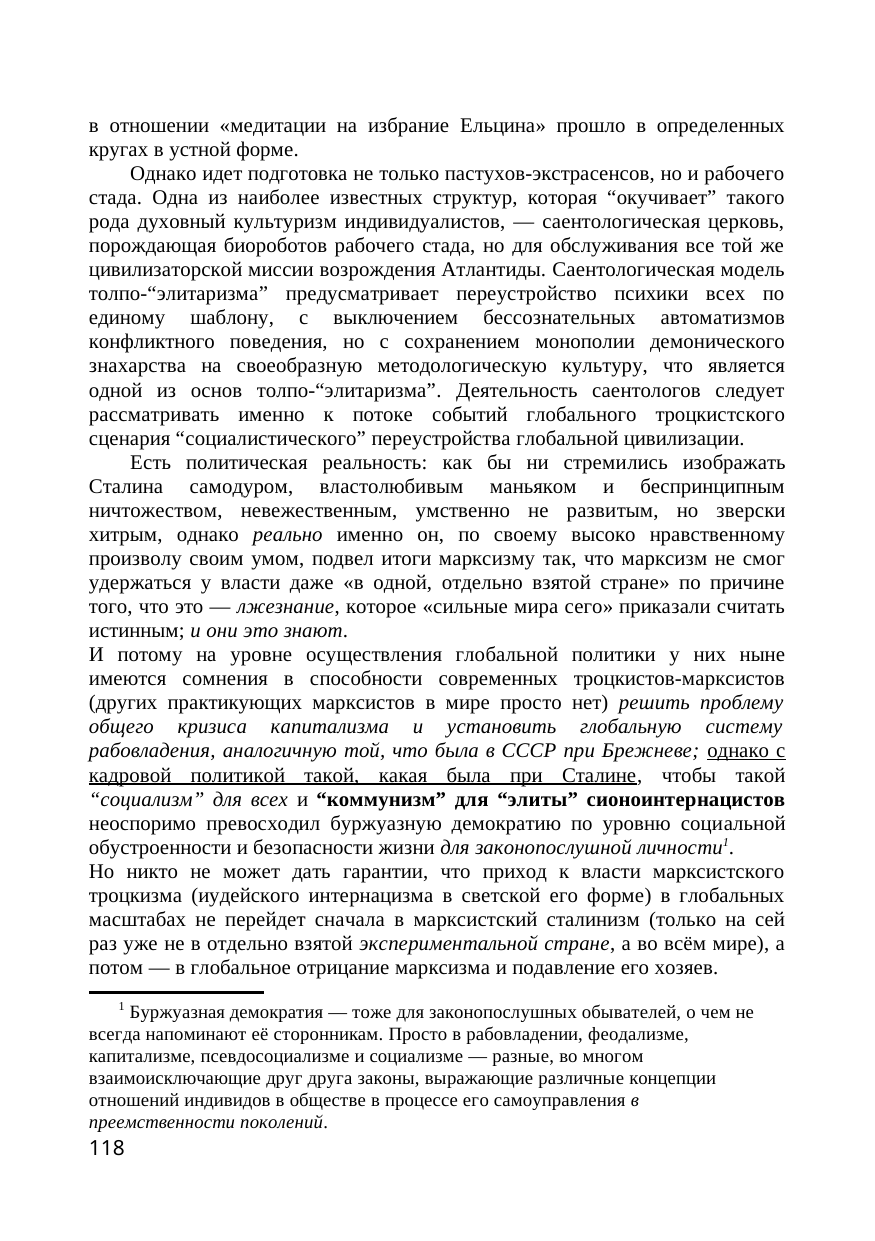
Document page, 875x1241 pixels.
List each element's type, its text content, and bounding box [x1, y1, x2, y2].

text Буржуазная демократия — тоже для законопослушных обывателей, о чем не всегда напоминают её сторонникам. Просто в рабовладении, феодализме, капитализме, псевдосоциализме и социализме — разные, во многом взаимоисключающие друг друга законы, выражающие различные концепции отношений индивидов в обществе в процессе его самоуправления в преемственности поколений. [89, 998, 785, 1133]
text И потому на уровне осуществления гло­бальной политики у них ныне имеются сомнения в способности современных троцкистов-марксистов (других практикующих марксистов в мире прос­то нет) решить проблему общего кризиса капитализма и установить глобальную систему рабовладения, аналогичную той, что была в СССР при Брежневе; однако с кадровой политикой такой, какая была при Сталине, чтобы такой “социализм” для всех и “коммунизм” для “элиты” сионоинтер­нацистов неоспоримо превосходил буржуазную демократию по уровню соци­альной обустроенности и безопасности жизни для законо­по­слушной личности. [89, 642, 785, 859]
text в отношении «медитации на избрание Ельцина» прошло в определенных кругах в устной форме. [89, 113, 785, 161]
text Есть политическая реальность: как бы ни стреми­лись изображать Сталина самодуром, властолюбивым маньяком и беспринципным ничтожеством, невежественным, умственно не разви­тым, но зверски хитрым, однако реально именно он, по своему высоко нравственному произволу своим умом, подвел итоги марксизму так, что марксизм не смог удер­жаться у власти даже «в одной, отдельно взятой стране» по причине того, что это — лжезнание, которое «сильные мира сего» приказали считать истинным; и они это знают. [89, 449, 785, 642]
text Но никто не может дать гарантии, что приход к власти марксистского троцкизма (иудейского интернацизма в светской его форме) в глобальных масштабах не перейдет сна­чала в марксистский сталинизм (только на сей раз уже не в отдельно взятой экспериментальной стране, а во всём мире), а потом — в глобальное отрицание марксизма и подавление его хозяев. [89, 859, 785, 979]
text Однако идет подготовка не только пастухов-экстрасенсов, но и рабочего стада. Одна из наиболее известных структур, которая “окучивает” такого рода духовный культуризм индивидуалистов, — саентологическая церковь, порождающая биороботов рабочего стада, но для обслуживания все той же цивилизаторской миссии возрождения Атлантиды. Саентологическая модель толпо-“элитаризма” предусматривает переустройство психики всех по единому шаблону, с выключением бессознательных автоматизмов конфликтного поведения, но с сохранением монополии демонического знахарства на своеобразную методологическую культуру, что является одной из основ толпо-“элитаризма”. Деятельность саентологов следует рассматривать именно к потоке событий глобального троцкистского сценария “социалистического” переустройства глобальной цивилизации. [89, 161, 785, 449]
